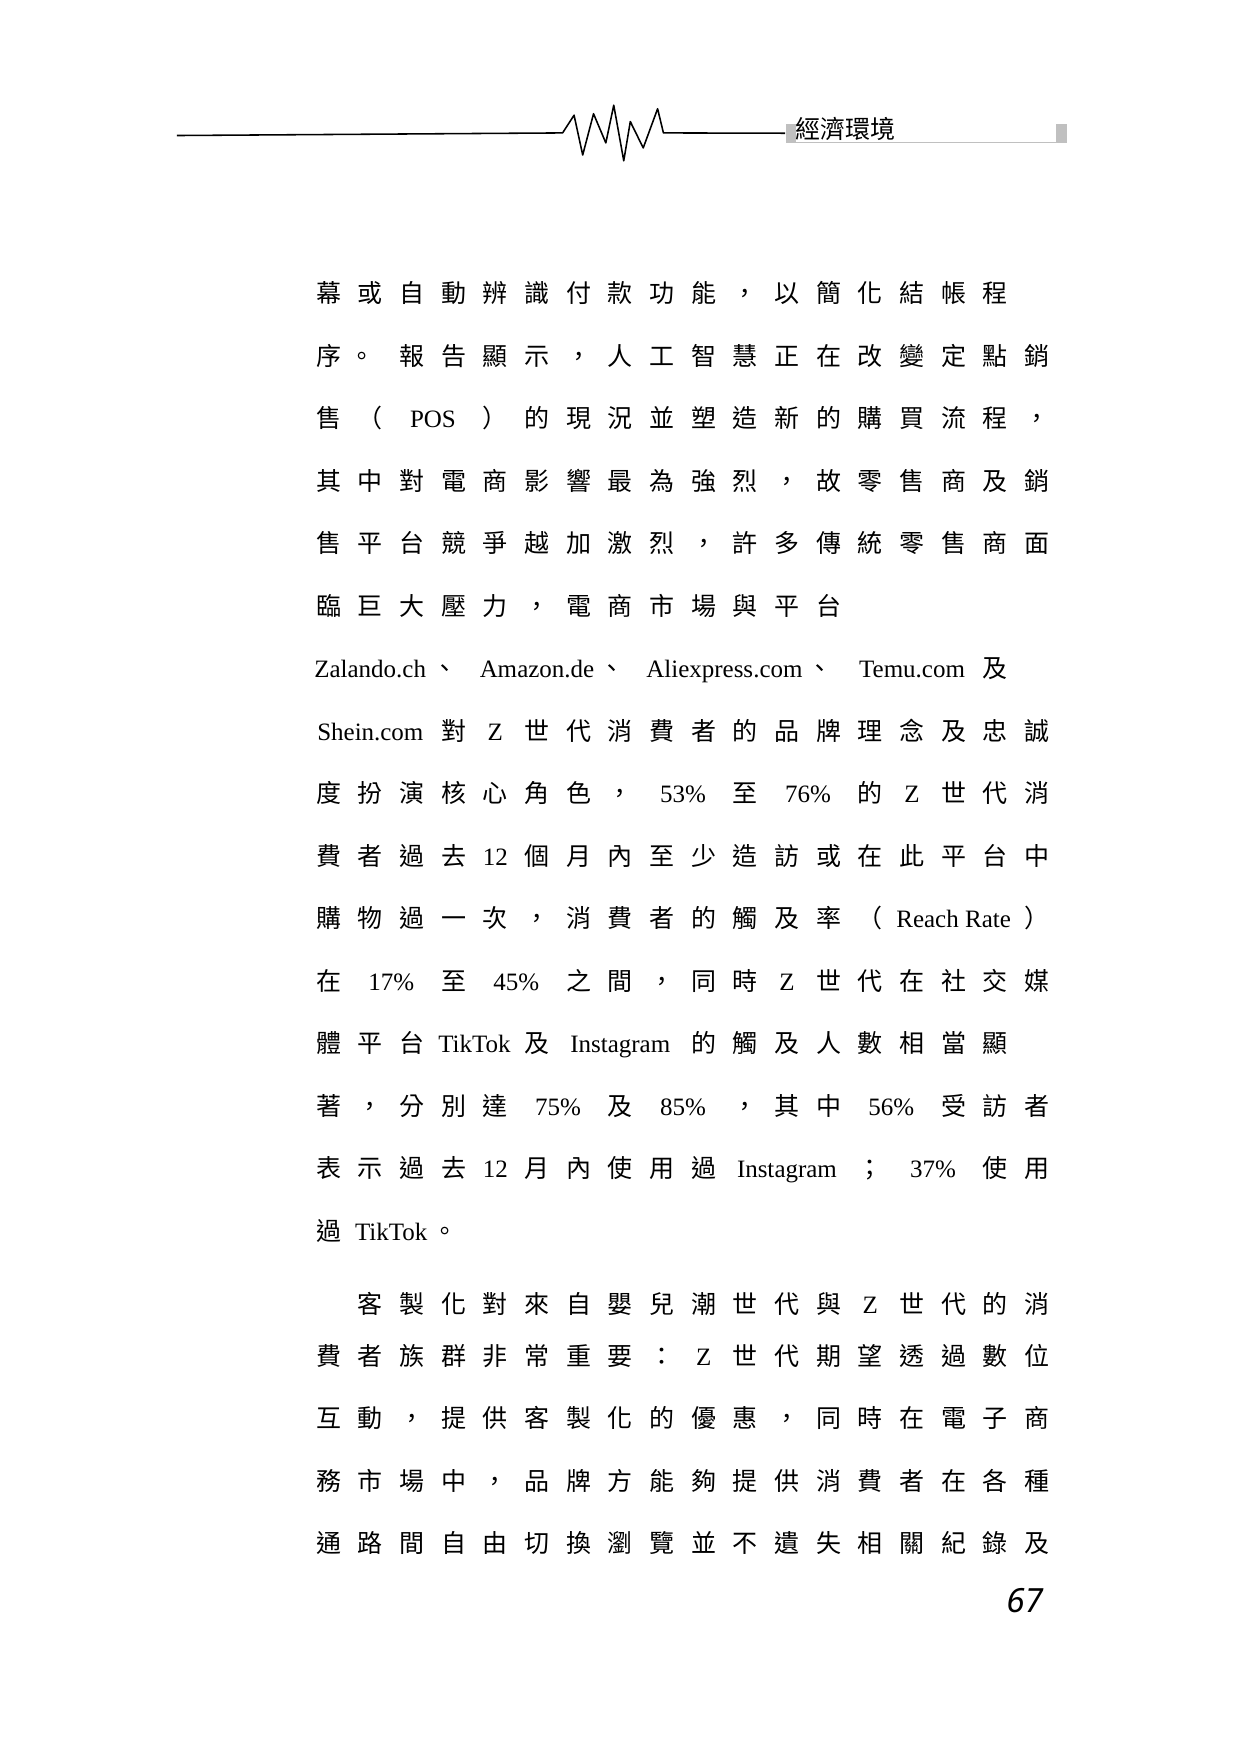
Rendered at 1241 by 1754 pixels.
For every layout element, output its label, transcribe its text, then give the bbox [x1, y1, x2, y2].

text 幕或自動辨識付款功能，以簡化結帳程序。報告顯示，人工智慧正在改變定點銷售（POS）的現況並塑造新的購買流程，其中對電商影響最為強烈，故零售商及銷售平台競爭越加激烈，許多傳統零售商面臨巨大壓力，電商市場與平台Zalando.ch、Amazon.de、Aliexpress.com、Temu.com及Shein.com對Z世代消費者的品牌理念及忠誠度扮演核心角色，53%至76%的Z世代消費者過去12個月內至少造訪或在此平台中購物過一次，消費者的觸及率（Reach Rate）在17%至45%之間，同時Z世代在社交媒體平台TikTok及Instagram的觸及人數相當顯著，分別達75%及85%，其中56%受訪者表示過去12月內使用過Instagram；37%使用過TikTok。 [281, 250, 1058, 1250]
text 客製化對來自嬰兒潮世代與Z世代的消費者族群非常重要：Z世代期望透過數位互動，提供客製化的優惠，同時在電子商務市場中，品牌方能夠提供消費者在各種通路間自由切換瀏覽並不遺失相關紀錄及 [281, 1250, 1058, 1563]
